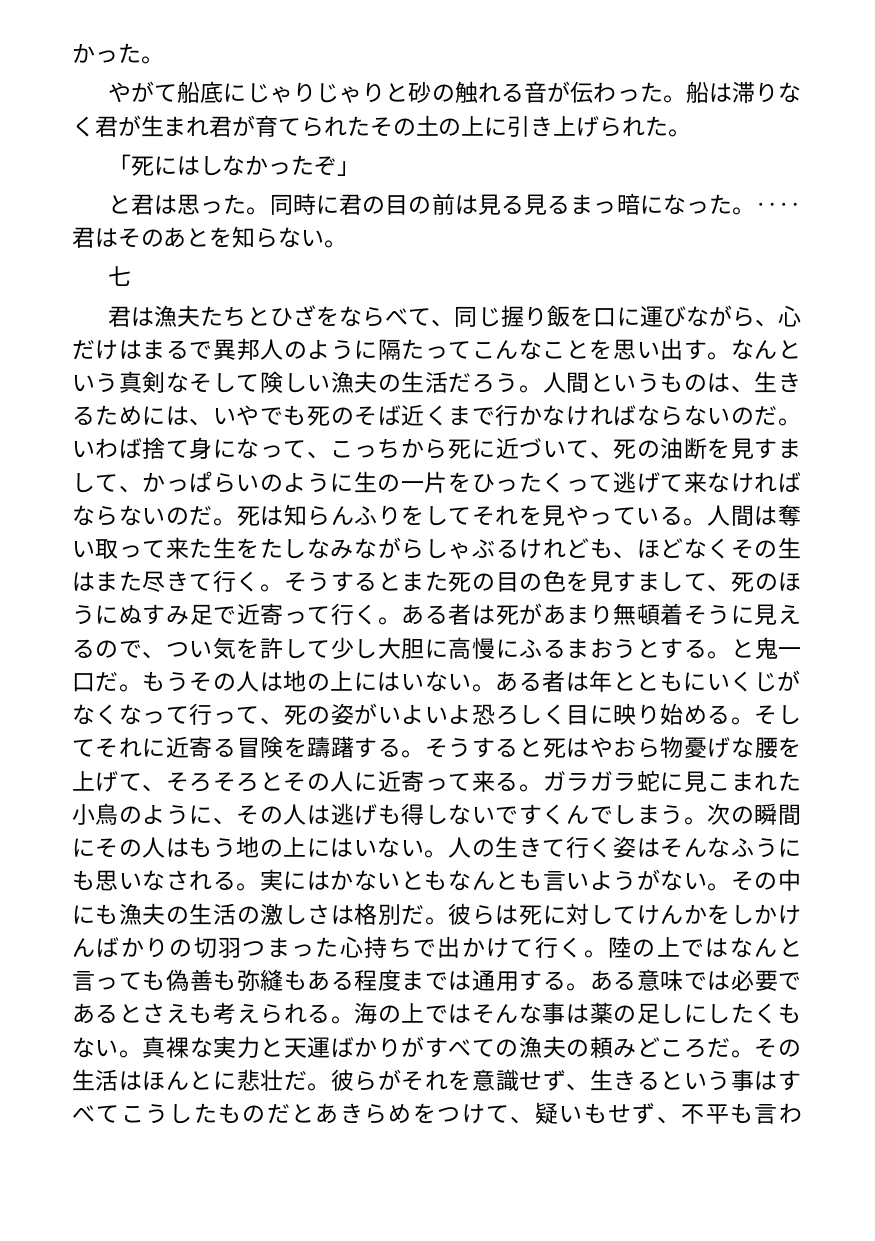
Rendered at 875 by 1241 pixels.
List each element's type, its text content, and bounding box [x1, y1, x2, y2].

text 「死にはしなかったぞ」 [72, 148, 802, 181]
text と君は思った。同時に君の目の前は見る見るまっ暗になった。‥‥君はそのあとを知らない。 [72, 187, 802, 253]
text 君は漁夫たちとひざをならべて、同じ握り飯を口に運びながら、心だけはまるで異邦人のように隔たってこんなことを思い出す。なんという真剣なそして険しい漁夫の生活だろう。人間というものは、生きるためには、いやでも死のそば近くまで行かなければならないのだ。いわば捨て身になって、こっちから死に近づいて、死の油断を見すまして、かっぱらいのように生の一片をひったくって逃げて来なければならないのだ。死は知らんふりをしてそれを見やっている。人間は奪い取って来た生をたしなみながらしゃぶるけれども、ほどなくその生はまた尽きて行く。そうするとまた死の目の色を見すまして、死のほうにぬすみ足で近寄って行く。ある者は死があまり無頓着そうに見えるので、つい気を許して少し大胆に高慢にふるまおうとする。と鬼一口だ。もうその人は地の上にはいない。ある者は年とともにいくじがなくなって行って、死の姿がいよいよ恐ろしく目に映り始める。そしてそれに近寄る冒険を躊躇する。そうすると死はやおら物憂げな腰を上げて、そろそろとその人に近寄って来る。ガラガラ蛇に見こまれた小鳥のように、その人は逃げも得しないですくんでしまう。次の瞬間にその人はもう地の上にはいない。人の生きて行く姿はそんなふうにも思いなされる。実にはかないともなんとも言いようがない。その中にも漁夫の生活の激しさは格別だ。彼らは死に対してけんかをしかけんばかりの切羽つまった心持ちで出かけて行く。陸の上ではなんと言っても偽善も弥縫もある程度までは通用する。ある意味では必要であるとさえも考えられる。海の上ではそんな事は薬の足しにしたくもない。真裸な実力と天運ばかりがすべての漁夫の頼みどころだ。その生活はほんとに悲壮だ。彼らがそれを意識せず、生きるという事はすべてこうしたものだとあきらめをつけて、疑いもせず、不平も言わ [72, 298, 802, 1129]
text かった。 [72, 36, 802, 69]
text やがて船底にじゃりじゃりと砂の触れる音が伝わった。船は滞りなく君が生まれ君が育てられたその土の上に引き上げられた。 [72, 75, 802, 142]
text 七 [72, 259, 802, 292]
